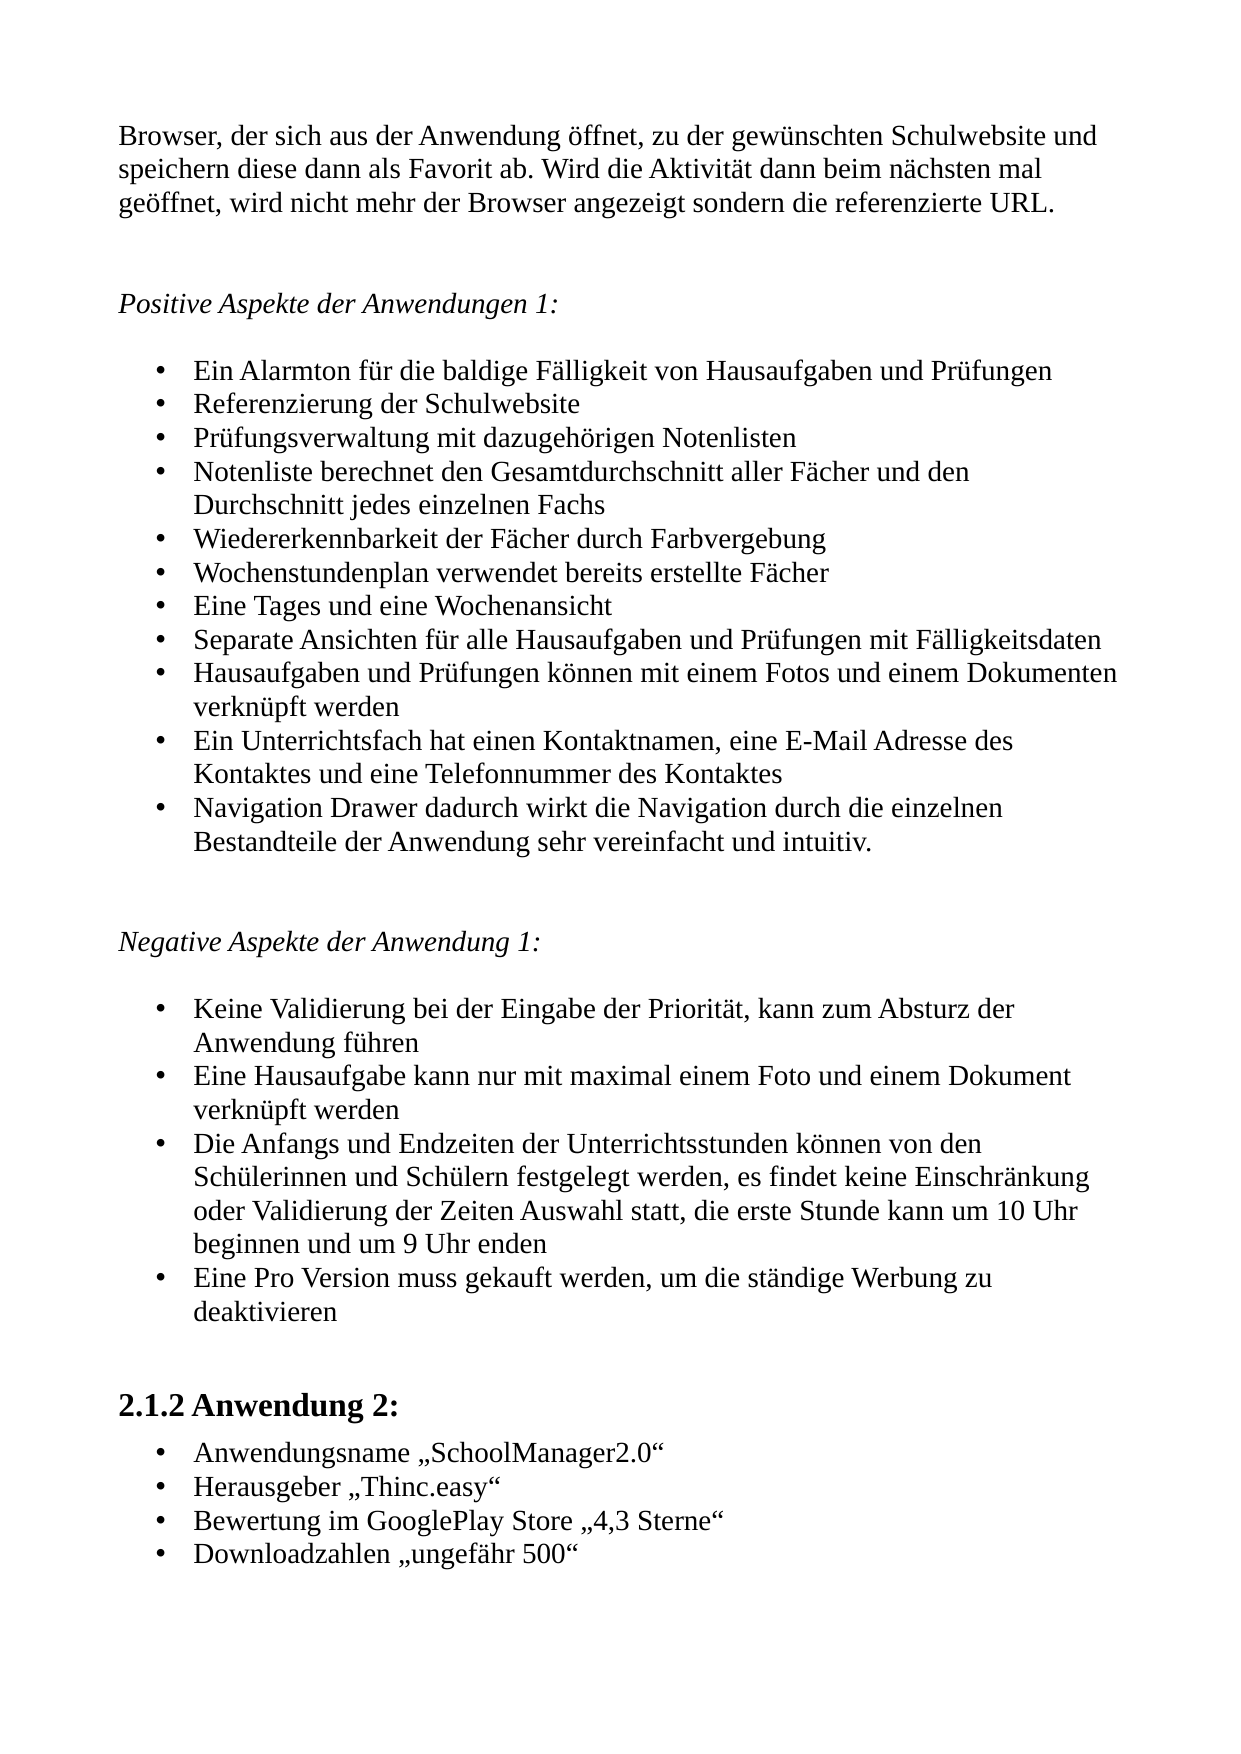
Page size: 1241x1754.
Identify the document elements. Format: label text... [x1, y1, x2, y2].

list Hausaufgaben und Prüfungen können mit einem Fotos und einem Dokumenten verknüpft werden [156, 656, 1122, 723]
list Bewertung im GooglePlay Store „4,3 Sterne“ [156, 1503, 1122, 1537]
list Eine Pro Version muss gekauft werden, um die ständige Werbung zu deaktivieren [156, 1260, 1122, 1327]
text Negative Aspekte der Anwendung 1: [118, 924, 1122, 958]
text Positive Aspekte der Anwendungen 1: [118, 286, 1122, 319]
text Browser, der sich aus der Anwendung öffnet, zu der gewünschten Schulwebsite und speichern diese dann als Favorit ab. Wird die Aktivität dann beim nächsten mal geöffnet, wird nicht mehr der Browser angezeigt sondern die referenzierte URL. [118, 118, 1122, 219]
list Ein Alarmton für die baldige Fälligkeit von Hausaufgaben und Prüfungen [156, 353, 1122, 387]
list Separate Ansichten für alle Hausaufgaben und Prüfungen mit Fälligkeitsdaten [156, 622, 1122, 656]
list Anwendungsname „SchoolManager2.0“ [156, 1436, 1122, 1469]
list Downloadzahlen „ungefähr 500“ [156, 1537, 1122, 1570]
list Eine Hausaufgabe kann nur mit maximal einem Foto und einem Dokument verknüpft werden [156, 1058, 1122, 1126]
list Prüfungsverwaltung mit dazugehörigen Notenlisten [156, 420, 1122, 454]
list Referenzierung der Schulwebsite [156, 387, 1122, 420]
list Herausgeber „Thinc.easy“ [156, 1469, 1122, 1503]
list Ein Unterrichtsfach hat einen Kontaktnamen, eine E-Mail Adresse des Kontaktes und eine Telefonnummer des Kontaktes [156, 723, 1122, 790]
subtitle 2.1.2 Anwendung 2: [118, 1386, 1122, 1424]
list Wochenstundenplan verwendet bereits erstellte Fächer [156, 555, 1122, 588]
list Die Anfangs und Endzeiten der Unterrichtsstunden können von den Schülerinnen und Schülern festgelegt werden, es findet keine Einschränkung oder Validierung der Zeiten Auswahl statt, die erste Stunde kann um 10 Uhr beginnen und um 9 Uhr enden [156, 1126, 1122, 1260]
list Notenliste berechnet den Gesamtdurchschnitt aller Fächer und den Durchschnitt jedes einzelnen Fachs [156, 454, 1122, 521]
list Wiedererkennbarkeit der Fächer durch Farbvergebung [156, 521, 1122, 555]
list Navigation Drawer dadurch wirkt die Navigation durch die einzelnen Bestandteile der Anwendung sehr vereinfacht und intuitiv. [156, 790, 1122, 857]
list Eine Tages und eine Wochenansicht [156, 588, 1122, 622]
list Keine Validierung bei der Eingabe der Priorität, kann zum Absturz der Anwendung führen [156, 991, 1122, 1058]
